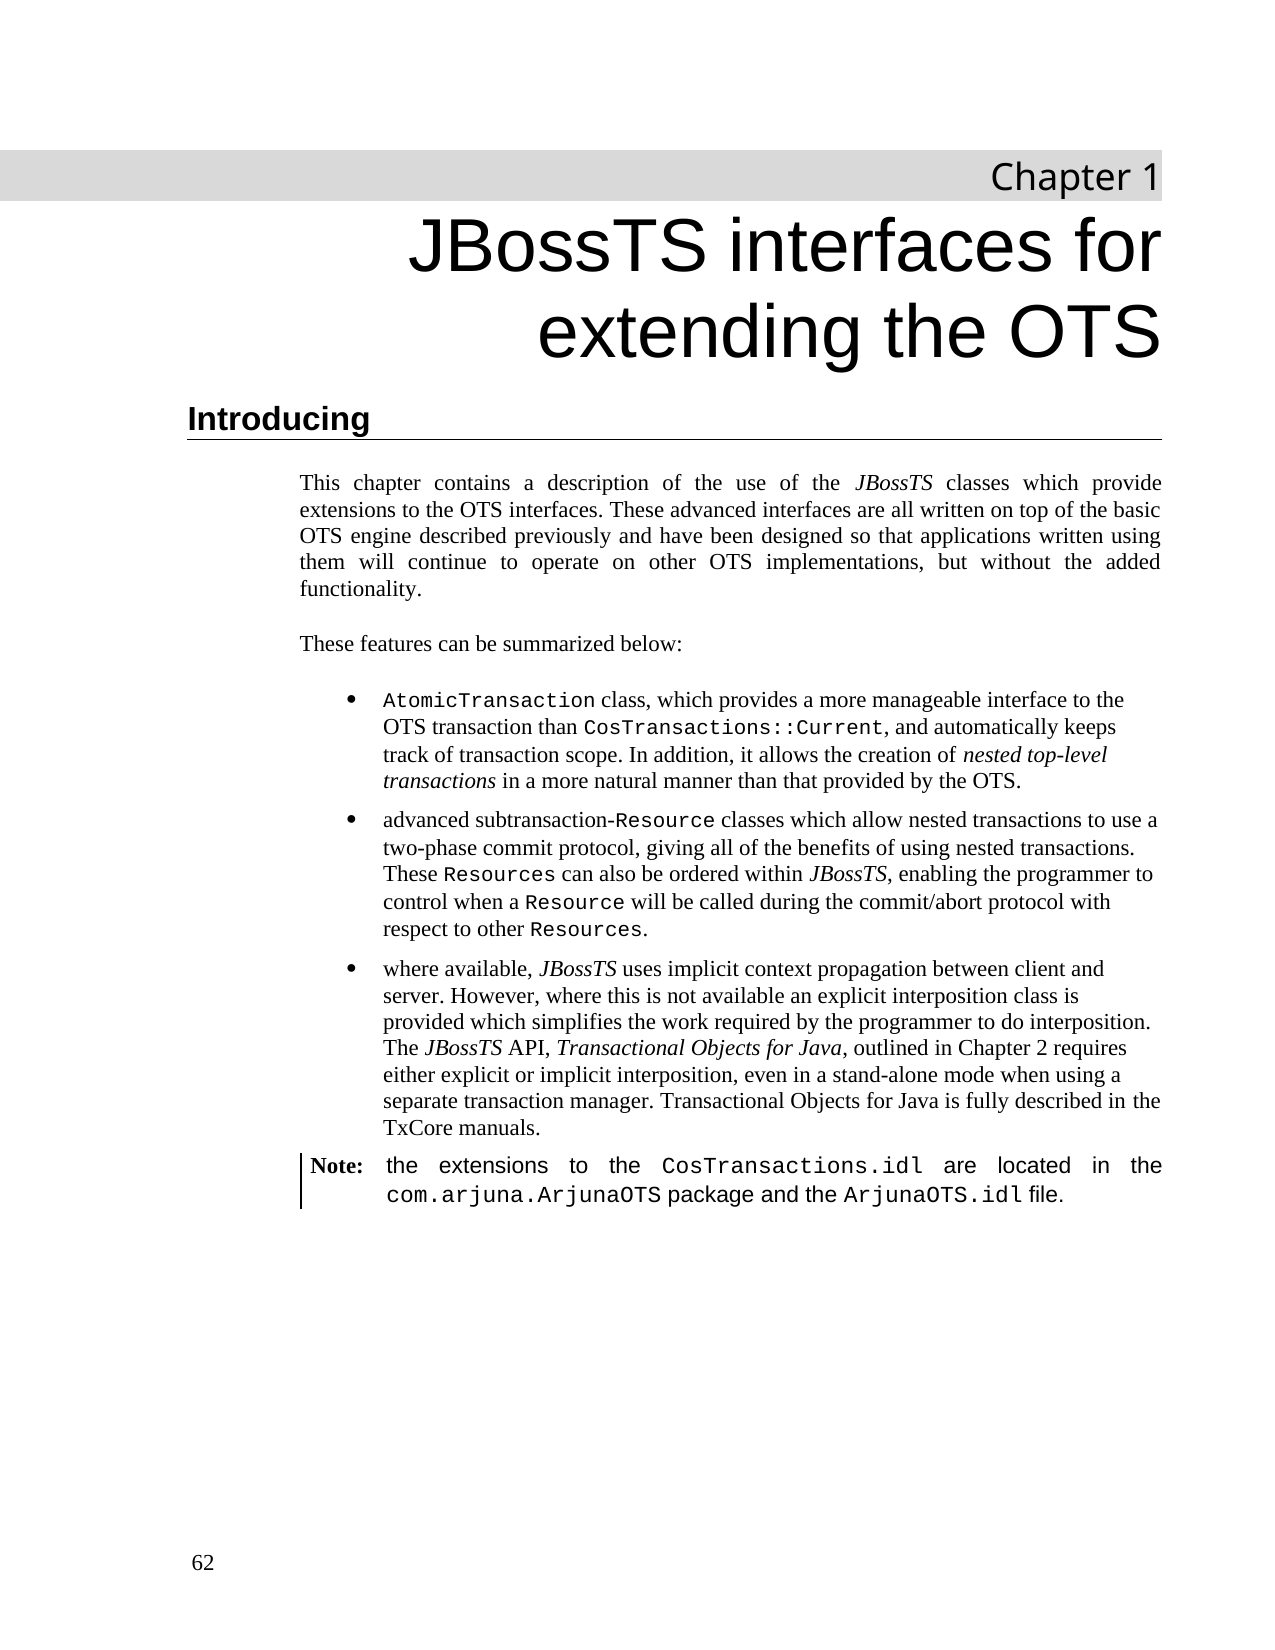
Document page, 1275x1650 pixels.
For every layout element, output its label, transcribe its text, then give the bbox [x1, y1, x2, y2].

subtitle Introducing [187, 398, 1162, 439]
list the extensions to the CosTransactions.idl are located in the com.arjuna.ArjunaOTS package and the ArjunaOTS.idl file. [300, 1152, 1162, 1209]
list where available, JBossTS uses implicit context propagation between client and server. However, where this is not available an explicit interposition class is provided which simplifies the work required by the programmer to do interposition. The JBossTS API, Transactional Objects for Java, outlined in Chapter 2 requires either explicit or implicit interposition, even in a stand-alone mode when using a separate transaction manager. Transactional Objects for Java is fully described in the TxCore manuals. [347, 955, 1162, 1140]
list advanced subtransaction-Resource classes which allow nested transactions to use a two-phase commit protocol, giving all of the benefits of using nested transactions. These Resources can also be ordered within JBossTS, enabling the programmer to control when a Resource will be called during the commit/abort protocol with respect to other Resources. [347, 806, 1162, 943]
list AtomicTransaction class, which provides a more manageable interface to the OTS transaction than CosTransactions::Current, and automatically keeps track of transaction scope. In addition, it allows the creation of nested top-level transactions in a more natural manner than that provided by the OTS. [347, 686, 1162, 794]
text This chapter contains a description of the use of the JBossTS classes which provide extensions to the OTS interfaces. These advanced interfaces are all written on top of the basic OTS engine described previously and have been designed so that applications written using them will continue to operate on other OTS implementations, but without the added functionality. [299, 469, 1162, 601]
text These features can be summarized below: [299, 630, 1162, 657]
title JBossTS interfaces for extending the OTS [302, 201, 1162, 373]
